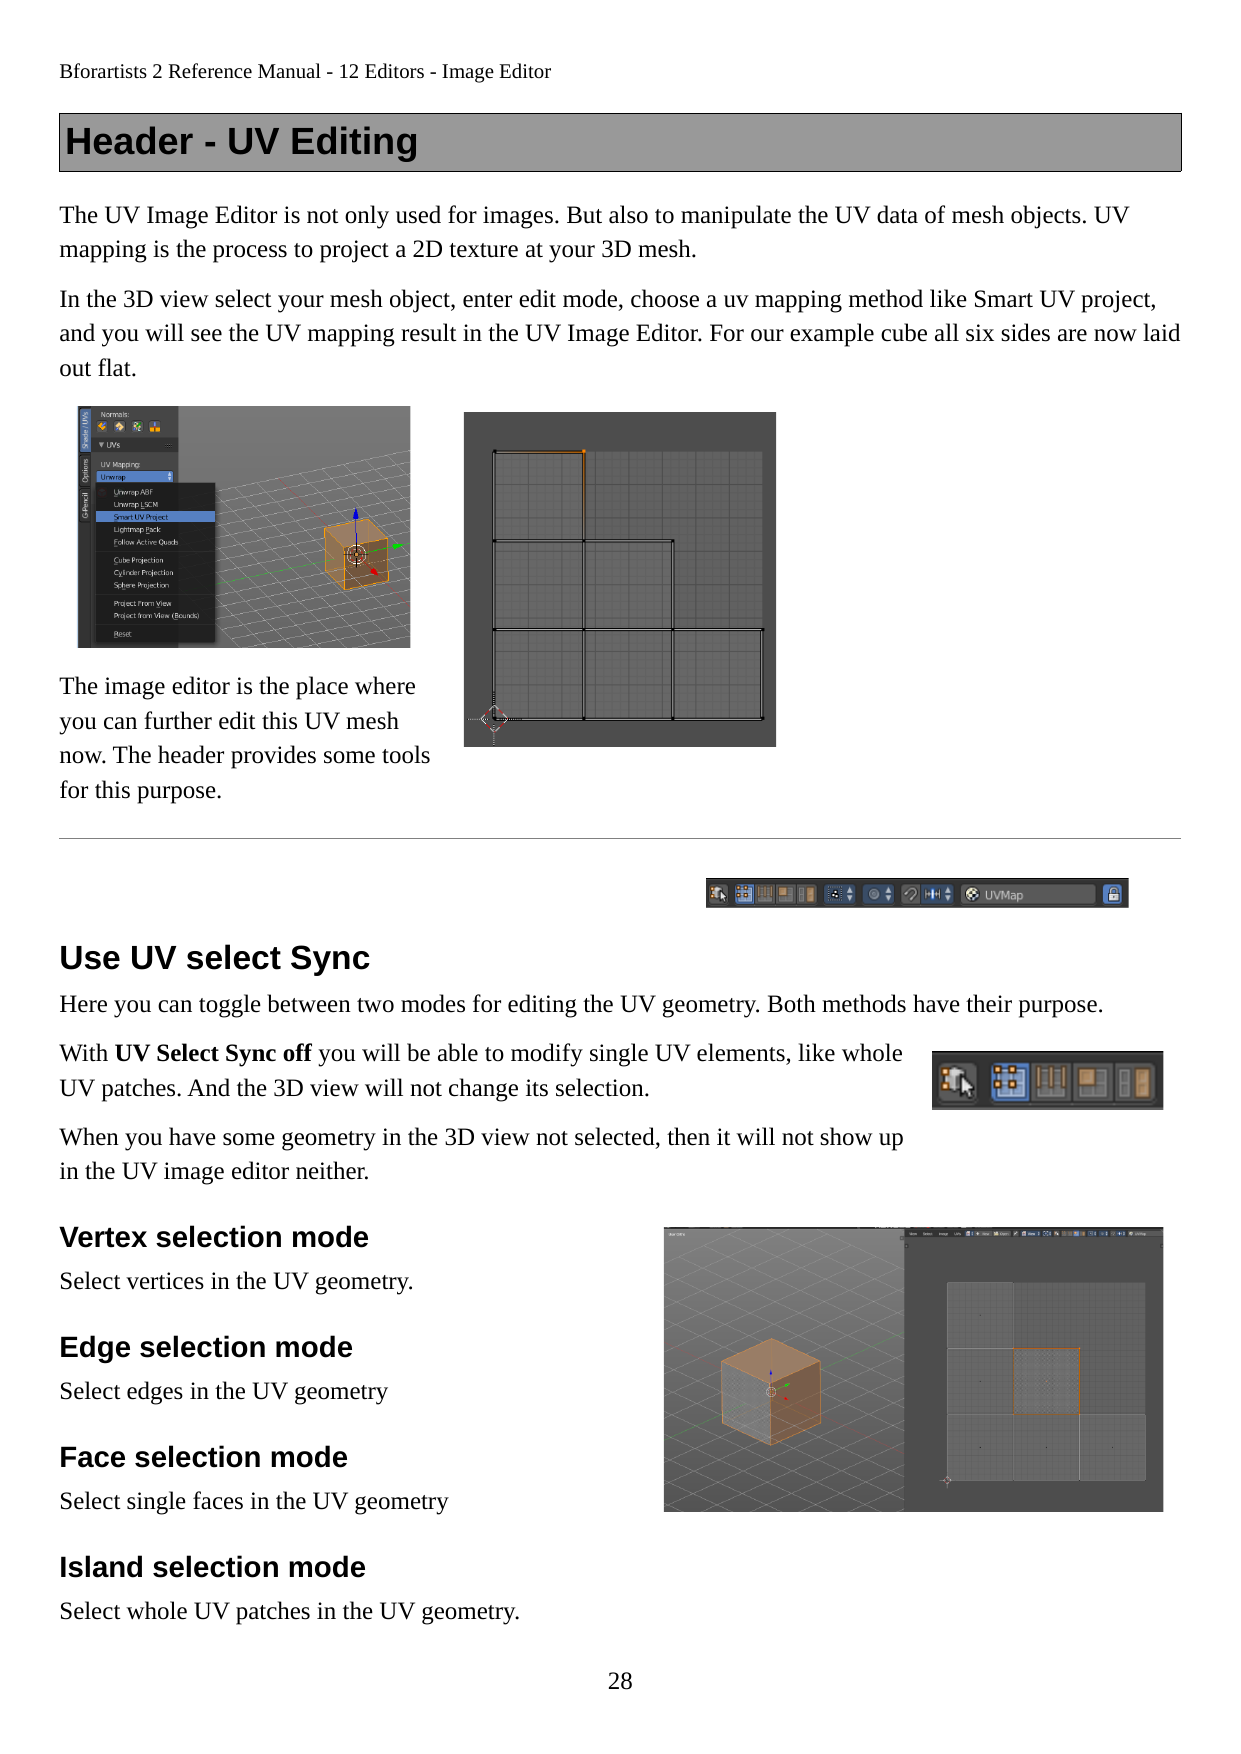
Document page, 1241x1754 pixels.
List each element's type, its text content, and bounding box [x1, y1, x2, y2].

text Select whole UV patches in the UV geometry. [59, 1596, 1181, 1624]
text When you have some geometry in the 3D view not selected, then it will not show up in the UV image editor neither. [59, 1122, 1181, 1185]
picture [706, 878, 1129, 908]
text Select single faces in the UV geometry [59, 1486, 1181, 1514]
subtitle [1164, 1439, 1181, 1473]
text The image editor is the place where you can further edit this UV mesh now. The header provides some tools for this purpose. [59, 647, 1181, 803]
subtitle [1164, 1330, 1181, 1363]
picture [463, 412, 777, 747]
text With UV Select Sync off you will be able to modify single UV elements, like whole UV patches. And the 3D view will not change its selection. [59, 1038, 1181, 1101]
text Select vertices in the UV geometry. [59, 1266, 663, 1295]
table_header Header - UV Editing [60, 114, 1181, 171]
text The UV Image Editor is not only used for images. But also to manipulate the UV data of mesh objects. UV mapping is the process to project a 2D texture at your 3D mesh. [59, 200, 1181, 263]
subtitle Vertex selection mode [59, 1220, 1181, 1253]
picture [76, 406, 411, 648]
picture [663, 1227, 1164, 1512]
picture [932, 1051, 1164, 1110]
text In the 3D view select your mesh object, enter edit mode, choose a uv mapping method like Smart UV project, and you will see the UV mapping result in the UV Image Editor. For our example cube all six sides are now laid out flat. [59, 284, 1181, 381]
subtitle Face selection mode [59, 1439, 663, 1473]
subtitle Edge selection mode [59, 1330, 663, 1363]
text Here you can toggle between two modes for editing the UV geometry. Both methods have their purpose. [59, 989, 1181, 1018]
text Select edges in the UV geometry [59, 1376, 663, 1405]
subtitle Island selection mode [59, 1549, 1181, 1583]
subtitle Use UV select Sync [59, 938, 1181, 977]
